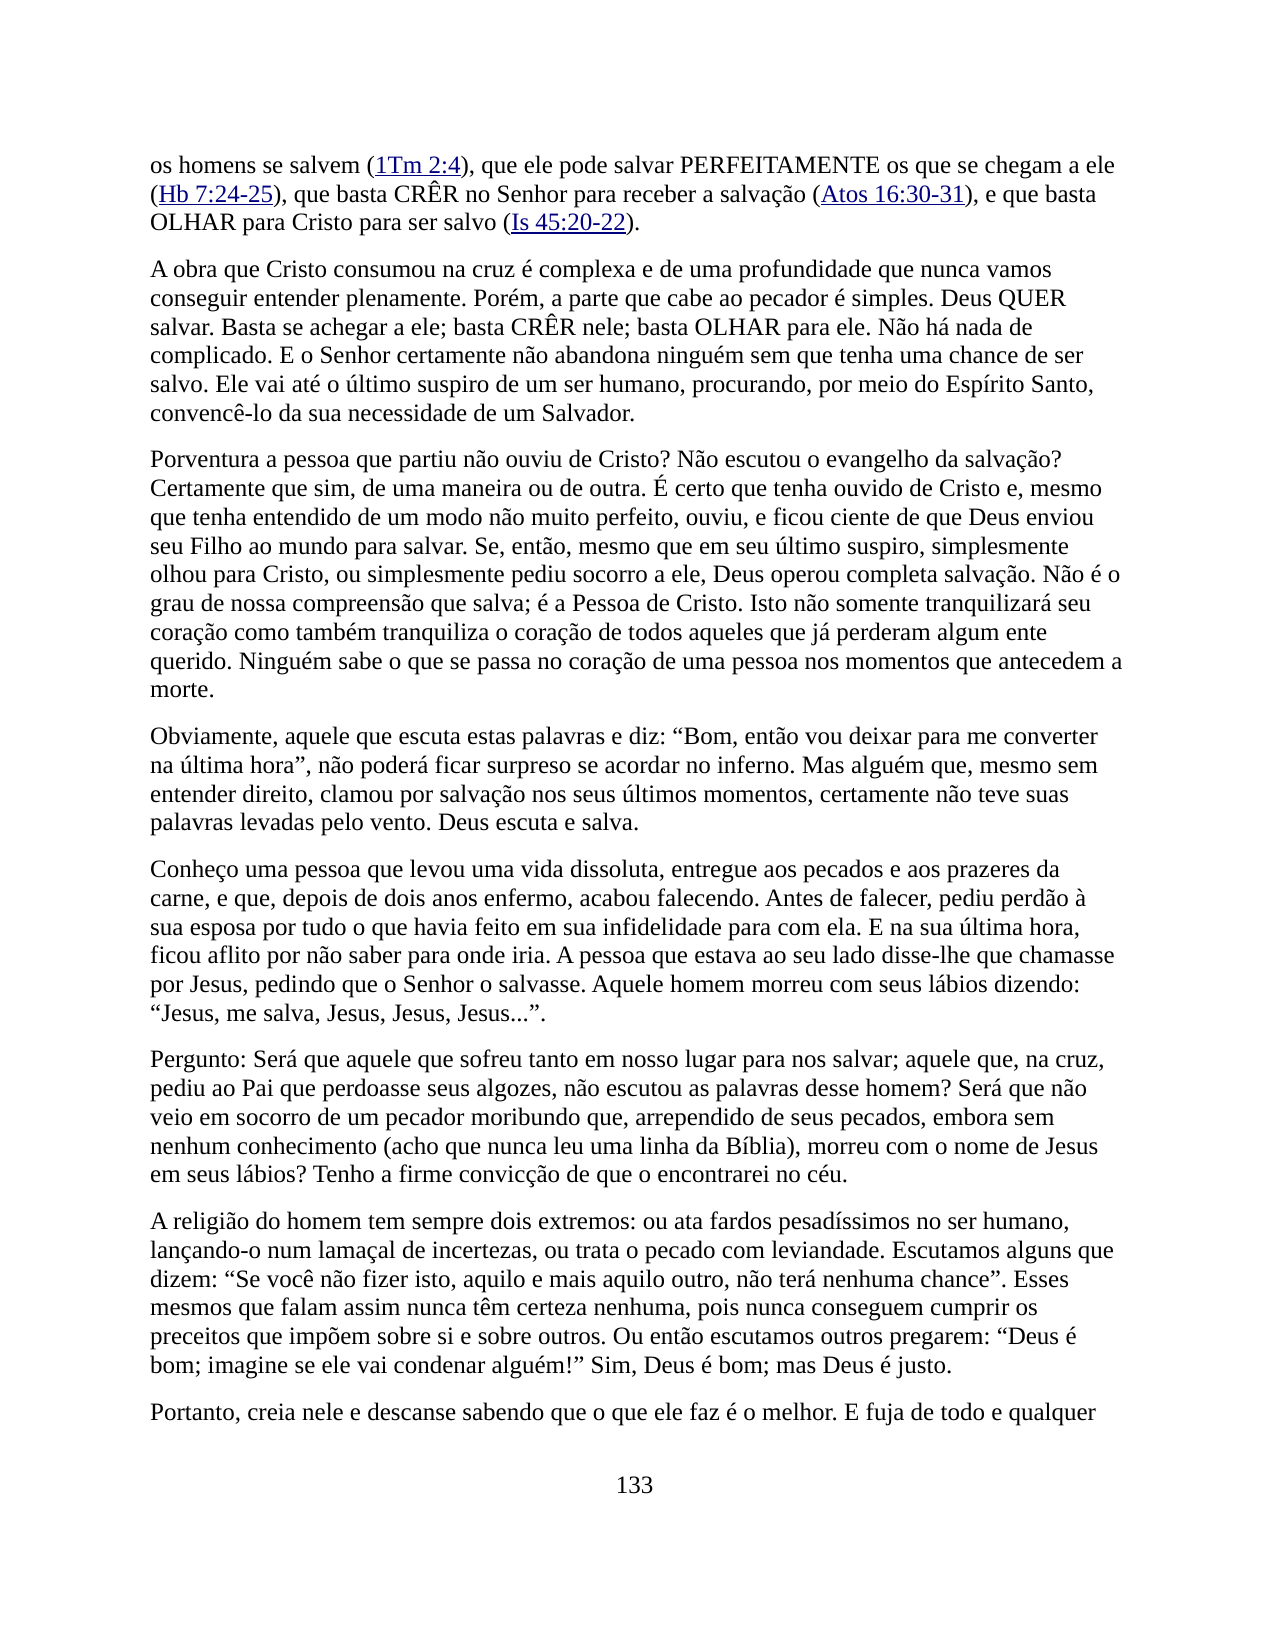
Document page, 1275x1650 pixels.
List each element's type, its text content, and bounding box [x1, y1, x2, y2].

text A obra que Cristo consumou na cruz é complexa e de uma profundidade que nunca vamos conseguir entender plenamente. Porém, a parte que cabe ao pecador é simples. Deus QUER salvar. Basta se achegar a ele; basta CRÊR nele; basta OLHAR para ele. Não há nada de complicado. E o Senhor certamente não abandona ninguém sem que tenha uma chance de ser salvo. Ele vai até o último suspiro de um ser humano, procurando, por meio do Espírito Santo, convencê-lo da sua necessidade de um Salvador. [150, 254, 1125, 427]
text Portanto, creia nele e descanse sabendo que o que ele faz é o melhor. E fuja de todo e qualquer [150, 1397, 1125, 1425]
text Obviamente, aquele que escuta estas palavras e diz: “Bom, então vou deixar para me converter na última hora”, não poderá ficar surpreso se acordar no inferno. Mas alguém que, mesmo sem entender direito, clamou por salvação nos seus últimos momentos, certamente não teve suas palavras levadas pelo vento. Deus escuta e salva. [150, 721, 1125, 836]
text Pergunto: Será que aquele que sofreu tanto em nosso lugar para nos salvar; aquele que, na cruz, pediu ao Pai que perdoasse seus algozes, não escutou as palavras desse homem? Será que não veio em socorro de um pecador moribundo que, arrependido de seus pecados, embora sem nenhum conhecimento (acho que nunca leu uma linha da Bíblia), morreu com o nome de Jesus em seus lábios? Tenho a firme convicção de que o encontrarei no céu. [150, 1044, 1125, 1188]
text os homens se salvem (1Tm 2:4), que ele pode salvar PERFEITAMENTE os que se chegam a ele (Hb 7:24-25), que basta CRÊR no Senhor para receber a salvação (Atos 16:30-31), e que basta OLHAR para Cristo para ser salvo (Is 45:20-22). [150, 150, 1125, 236]
text Conheço uma pessoa que levou uma vida dissoluta, entregue aos pecados e aos prazeres da carne, e que, depois de dois anos enfermo, acabou falecendo. Antes de falecer, pediu perdão à sua esposa por tudo o que havia feito em sua infidelidade para com ela. E na sua última hora, ficou aflito por não saber para onde iria. A pessoa que estava ao seu lado disse-lhe que chamasse por Jesus, pedindo que o Senhor o salvasse. Aquele homem morreu com seus lábios dizendo: “Jesus, me salva, Jesus, Jesus, Jesus...”. [150, 854, 1125, 1027]
text A religião do homem tem sempre dois extremos: ou ata fardos pesadíssimos no ser humano, lançando-o num lamaçal de incertezas, ou trata o pecado com leviandade. Escutamos alguns que dizem: “Se você não fizer isto, aquilo e mais aquilo outro, não terá nenhuma chance”. Esses mesmos que falam assim nunca têm certeza nenhuma, pois nunca conseguem cumprir os preceitos que impõem sobre si e sobre outros. Ou então escutamos outros pregarem: “Deus é bom; imagine se ele vai condenar alguém!” Sim, Deus é bom; mas Deus é justo. [150, 1206, 1125, 1379]
text Porventura a pessoa que partiu não ouviu de Cristo? Não escutou o evangelho da salvação? Certamente que sim, de uma maneira ou de outra. É certo que tenha ouvido de Cristo e, mesmo que tenha entendido de um modo não muito perfeito, ouviu, e ficou ciente de que Deus enviou seu Filho ao mundo para salvar. Se, então, mesmo que em seu último suspiro, simplesmente olhou para Cristo, ou simplesmente pediu socorro a ele, Deus operou completa salvação. Não é o grau de nossa compreensão que salva; é a Pessoa de Cristo. Isto não somente tranquilizará seu coração como também tranquiliza o coração de todos aqueles que já perderam algum ente querido. Ninguém sabe o que se passa no coração de uma pessoa nos momentos que antecedem a morte. [150, 444, 1125, 703]
